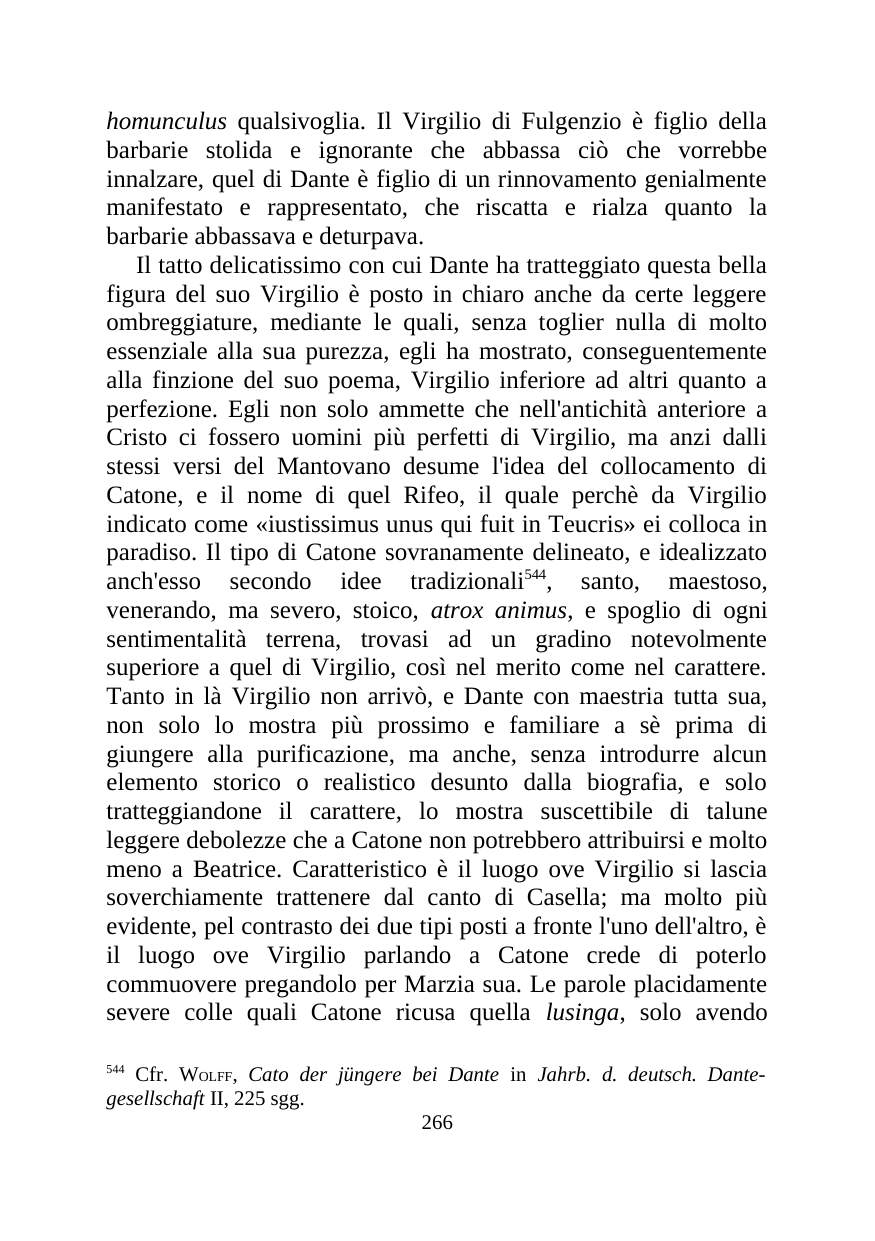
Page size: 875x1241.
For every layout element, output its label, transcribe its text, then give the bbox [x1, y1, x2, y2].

text Cfr. Wolff, Cato der jüngere bei Dante in Jahrb. d. deutsch. Dante-gesellschaft II, 225 sgg. [106, 1062, 768, 1110]
text Il tatto delicatissimo con cui Dante ha tratteggiato questa bella figura del suo Virgilio è posto in chiaro anche da certe leggere ombreggiature, mediante le quali, senza toglier nulla di molto essenziale alla sua purezza, egli ha mostrato, conseguentemente alla finzione del suo poema, Virgilio inferiore ad altri quanto a perfezione. Egli non solo ammette che nell'antichità anteriore a Cristo ci fossero uomini più perfetti di Virgilio, ma anzi dalli stessi versi del Mantovano desume l'idea del collocamento di Catone, e il nome di quel Rifeo, il quale perchè da Virgilio indicato come «iustissimus unus qui fuit in Teucris» ei colloca in paradiso. Il tipo di Catone sovranamente delineato, e idealizzato anch'esso secondo idee tradizionali, santo, maestoso, venerando, ma severo, stoico, atrox animus, e spoglio di ogni sentimentalità terrena, trovasi ad un gradino notevolmente superiore a quel di Virgilio, così nel merito come nel carattere. Tanto in là Virgilio non arrivò, e Dante con maestria tutta sua, non solo lo mostra più prossimo e familiare a sè prima di giungere alla purificazione, ma anche, senza introdurre alcun elemento storico o realistico desunto dalla biografia, e solo tratteggiandone il carattere, lo mostra suscettibile di talune leggere debolezze che a Catone non potrebbero attribuirsi e molto meno a Beatrice. Caratteristico è il luogo ove Virgilio si lascia soverchiamente trattenere dal canto di Casella; ma molto più evidente, pel contrasto dei due tipi posti a fronte l'uno dell'altro, è il luogo ove Virgilio parlando a Catone crede di poterlo commuovere pregandolo per Marzia sua. Le parole placidamente severe colle quali Catone ricusa quella lusinga, solo avendo [106, 250, 768, 1026]
text homunculus qualsivoglia. Il Virgilio di Fulgenzio è figlio della barbarie stolida e ignorante che abbassa ciò che vorrebbe innalzare, quel di Dante è figlio di un rinnovamento genialmente manifestato e rappresentato, che riscatta e rialza quanto la barbarie abbassava e deturpava. [106, 106, 768, 250]
